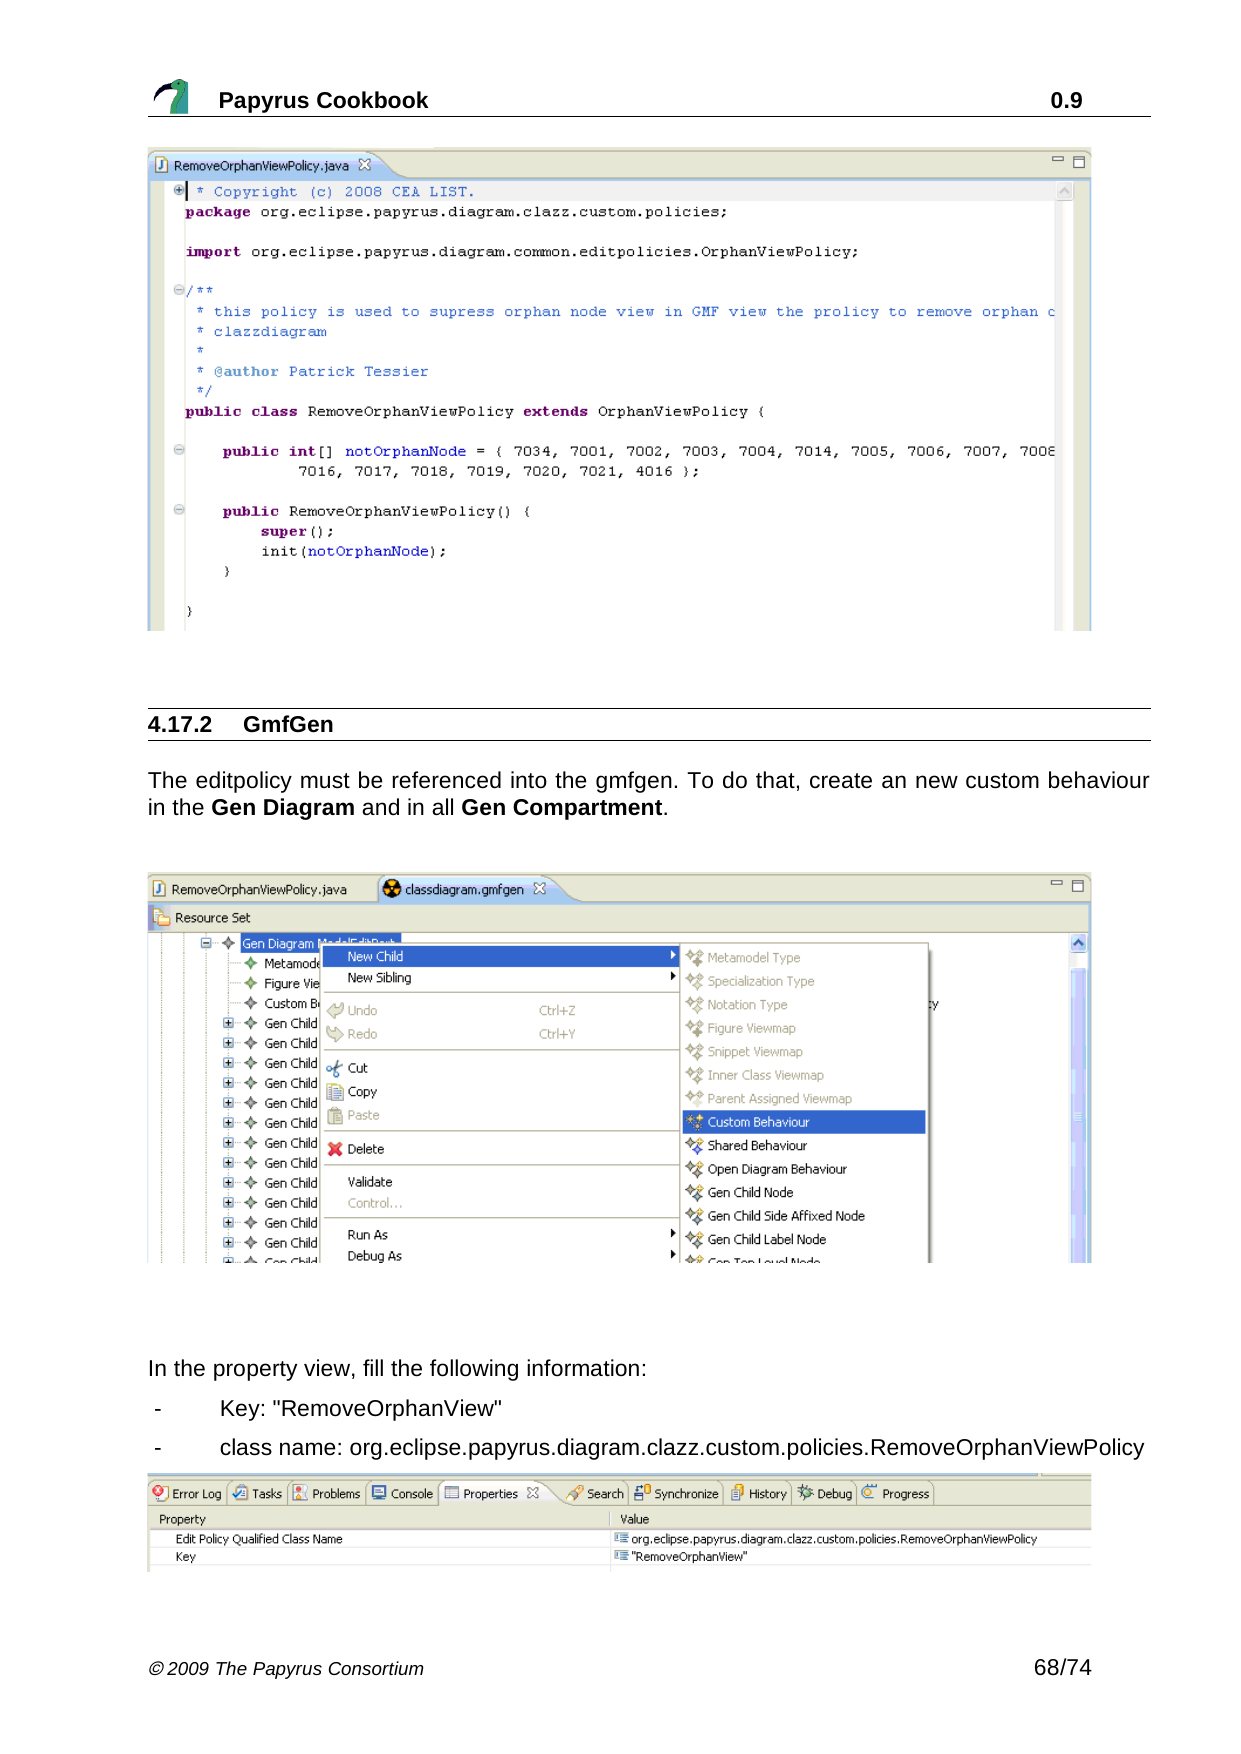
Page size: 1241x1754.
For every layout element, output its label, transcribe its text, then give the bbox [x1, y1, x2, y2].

picture [147, 1473, 1092, 1572]
text In the property view, fill the following information: [148, 1354, 1151, 1382]
text The editpolicy must be referenced into the gmfgen. To do that, create an new custom behaviour in the Gen Diagram and in all Gen Compartment. [148, 766, 1151, 820]
text - class name: org.eclipse.papyrus.diagram.clazz.custom.policies.RemoveOrphanViewPolicy [154, 1434, 1151, 1461]
picture [147, 872, 1092, 1263]
text - Key: "RemoveOrphanView" [154, 1394, 1151, 1421]
picture [147, 147, 1092, 631]
subtitle GmfGen [148, 709, 1151, 740]
picture [153, 79, 189, 114]
